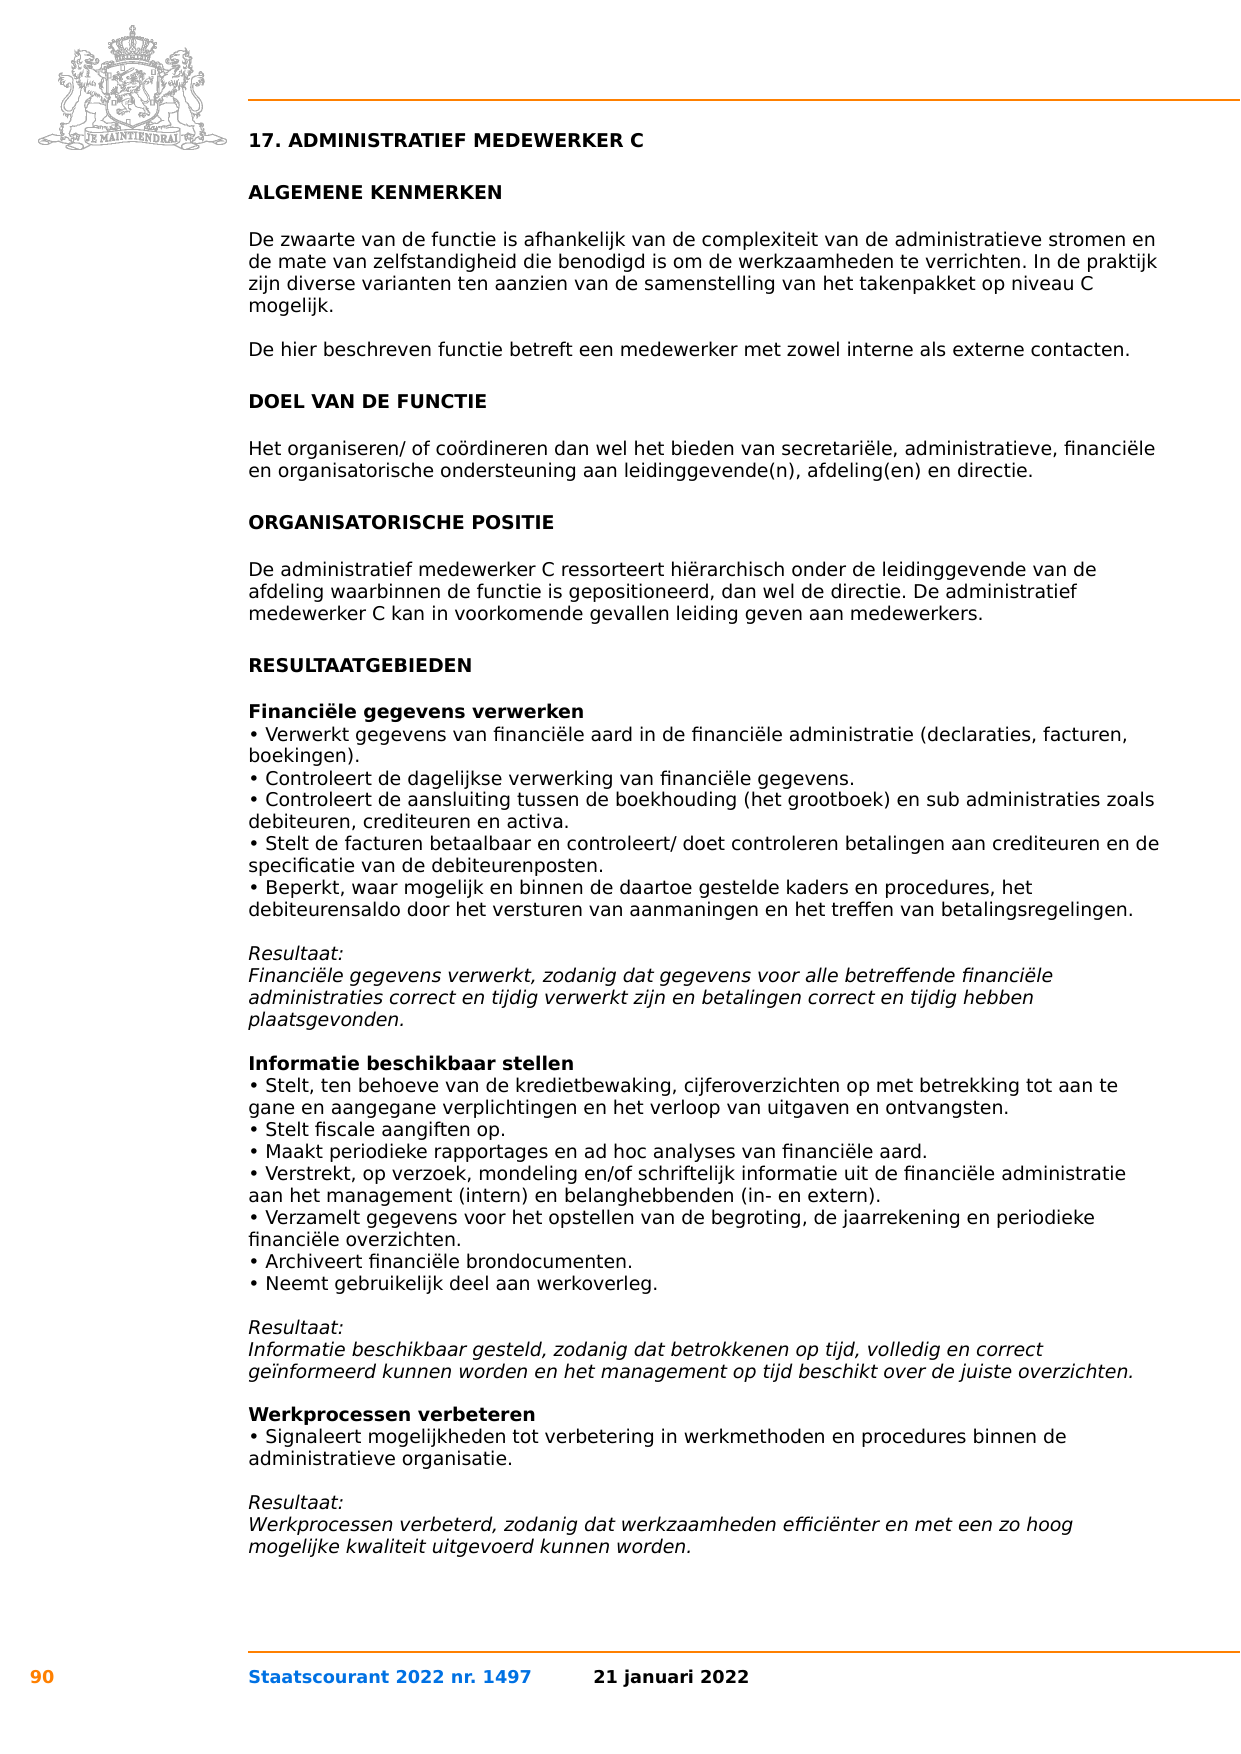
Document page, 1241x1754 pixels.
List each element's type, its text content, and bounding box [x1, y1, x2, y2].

text • Stelt, ten behoeve van de kredietbewaking, cijferoverzichten op met betrekking tot aan te gane en aangegane verplichtingen en het verloop van uitgaven en ontvangsten. [248, 1075, 1163, 1119]
text Financiële gegevens verwerkt, zodanig dat gegevens voor alle betreffende financiële administraties correct en tijdig verwerkt zijn en betalingen correct en tijdig hebben plaatsgevonden. [248, 965, 1163, 1031]
subtitle ALGEMENE KENMERKEN [248, 182, 1163, 204]
subtitle 17. ADMINISTRATIEF MEDEWERKER C [248, 130, 1163, 152]
text Resultaat: [248, 1317, 1163, 1338]
text De zwaarte van de functie is afhankelijk van de complexiteit van de administratieve stromen en de mate van zelfstandigheid die benodigd is om de werkzaamheden te verrichten. In de praktijk zijn diverse varianten ten aanzien van de samenstelling van het takenpakket op niveau C mogelijk. [248, 229, 1163, 317]
text De administratief medewerker C ressorteert hiërarchisch onder de leidinggevende van de afdeling waarbinnen de functie is gepositioneerd, dan wel de directie. De administratief medewerker C kan in voorkomende gevallen leiding geven aan medewerkers. [248, 558, 1163, 624]
text • Stelt fiscale aangiften op. [248, 1119, 1163, 1141]
text • Verstrekt, op verzoek, mondeling en/of schriftelijk informatie uit de financiële administratie aan het management (intern) en belanghebbenden (in- en extern). [248, 1163, 1163, 1207]
text • Controleert de aansluiting tussen de boekhouding (het grootboek) en sub administraties zoals debiteuren, crediteuren en activa. [248, 789, 1163, 833]
text • Archiveert financiële brondocumenten. [248, 1251, 1163, 1273]
text Resultaat: [248, 1492, 1163, 1514]
picture [38, 25, 227, 150]
text • Verwerkt gegevens van financiële aard in de financiële administratie (declaraties, facturen, boekingen). [248, 723, 1163, 767]
text De hier beschreven functie betreft een medewerker met zowel interne als externe contacten. [248, 339, 1163, 361]
text • Neemt gebruikelijk deel aan werkoverleg. [248, 1273, 1163, 1295]
text • Stelt de facturen betaalbaar en controleert/ doet controleren betalingen aan crediteuren en de specificatie van de debiteurenposten. [248, 833, 1163, 877]
text Het organiseren/ of coördineren dan wel het bieden van secretariële, administratieve, financiële en organisatorische ondersteuning aan leidinggevende(n), afdeling(en) en directie. [248, 438, 1163, 482]
text Werkprocessen verbeterd, zodanig dat werkzaamheden efficiënter en met een zo hoog mogelijke kwaliteit uitgevoerd kunnen worden. [248, 1514, 1163, 1558]
subtitle Financiële gegevens verwerken [248, 701, 1163, 723]
text • Maakt periodieke rapportages en ad hoc analyses van financiële aard. [248, 1141, 1163, 1163]
text • Beperkt, waar mogelijk en binnen de daartoe gestelde kaders en procedures, het debiteurensaldo door het versturen van aanmaningen en het treffen van betalingsregelingen. [248, 877, 1163, 921]
subtitle Werkprocessen verbeteren [248, 1404, 1163, 1426]
text Informatie beschikbaar gesteld, zodanig dat betrokkenen op tijd, volledig en correct geïnformeerd kunnen worden en het management op tijd beschikt over de juiste overzichten. [248, 1338, 1163, 1382]
text • Verzamelt gegevens voor het opstellen van de begroting, de jaarrekening en periodieke financiële overzichten. [248, 1207, 1163, 1251]
text • Signaleert mogelijkheden tot verbetering in werkmethoden en procedures binnen de administratieve organisatie. [248, 1426, 1163, 1470]
subtitle DOEL VAN DE FUNCTIE [248, 391, 1163, 413]
subtitle RESULTAATGEBIEDEN [248, 654, 1163, 676]
subtitle ORGANISATORISCHE POSITIE [248, 512, 1163, 533]
text Resultaat: [248, 943, 1163, 965]
subtitle Informatie beschikbaar stellen [248, 1053, 1163, 1075]
text • Controleert de dagelijkse verwerking van financiële gegevens. [248, 767, 1163, 789]
